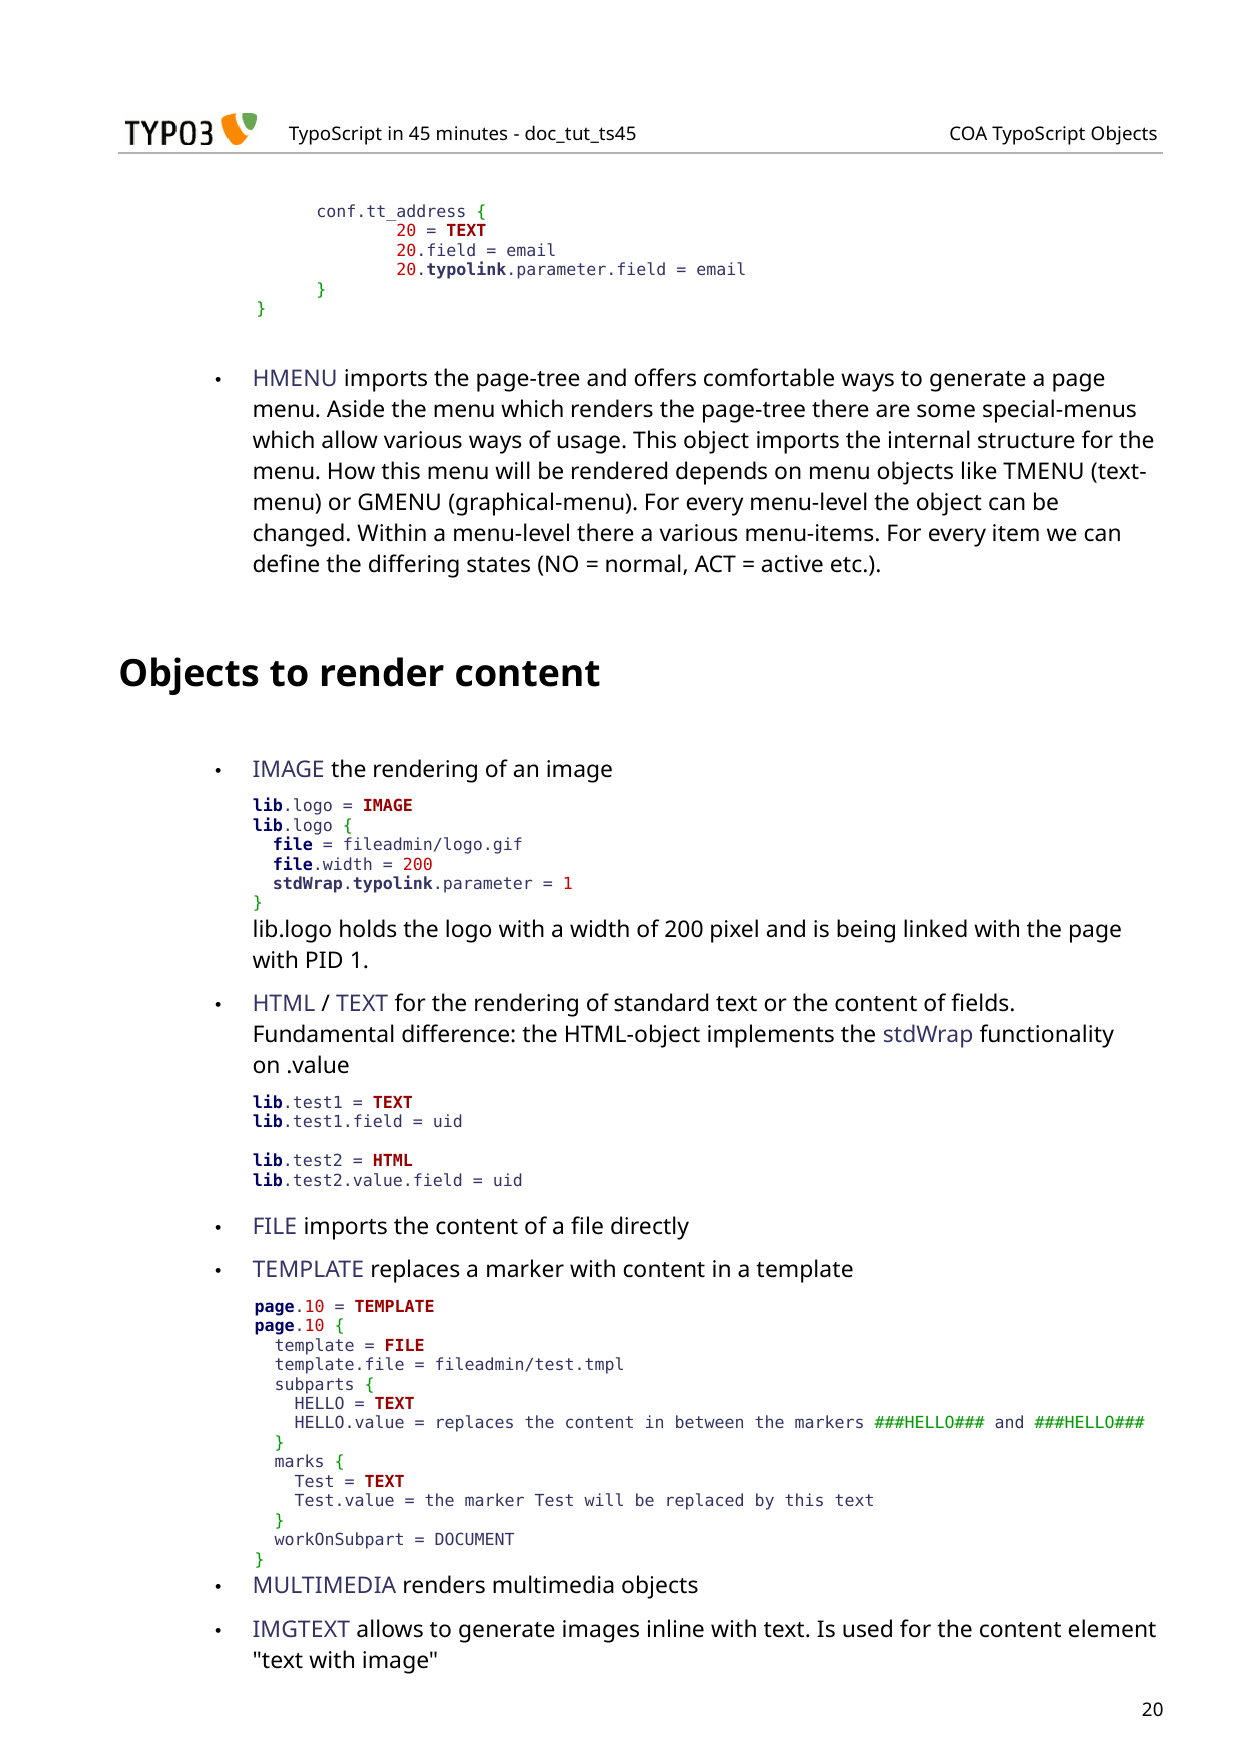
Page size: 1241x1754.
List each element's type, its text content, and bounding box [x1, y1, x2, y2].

text subparts { [236, 1374, 1163, 1394]
text page.10 = TEMPLATE [236, 1297, 1163, 1316]
text } [236, 299, 1163, 318]
text } [236, 1433, 1163, 1452]
text lib.test2.value.field = uid [236, 1171, 1163, 1210]
text Test.value = the marker Test will be replaced by this text [236, 1491, 1163, 1511]
list IMGTEXT allows to generate images inline with text. Is used for the content element "text with image" [215, 1613, 1163, 1675]
text } [236, 279, 1163, 299]
text file = fileadmin/logo.gif [236, 835, 1163, 854]
text workOnSubpart = DOCUMENT [236, 1530, 1163, 1550]
text Test = TEXT [236, 1472, 1163, 1491]
text template.file = fileadmin/test.tmpl [236, 1355, 1163, 1374]
list lib.logo holds the logo with a width of 200 pixel and is being linked with the page with PID 1. [215, 913, 1163, 975]
text 20 = TEXT [236, 221, 1163, 241]
text template = FILE [236, 1336, 1163, 1355]
text HELLO.value = replaces the content in between the markers ###HELLO### and ###HELLO### [236, 1413, 1163, 1433]
text } [236, 893, 1163, 913]
text HELLO = TEXT [236, 1394, 1163, 1413]
text conf.tt_address { [236, 202, 1163, 221]
list HTML / TEXT for the rendering of standard text or the content of fields. Fundamental difference: the HTML-object implements the stdWrap functionality on .value [215, 987, 1163, 1080]
text page.10 { [236, 1316, 1163, 1336]
text lib.logo = IMAGE [236, 796, 1163, 815]
text } [236, 1550, 1163, 1569]
list TEMPLATE replaces a marker with content in a template [215, 1253, 1163, 1284]
text 20.typolink.parameter.field = email [236, 260, 1163, 279]
text lib.test1 = TEXT [236, 1093, 1163, 1112]
subtitle Objects to render content [118, 646, 1163, 697]
text lib.test1.field = uid [236, 1112, 1163, 1132]
list MULTIMEDIA renders multimedia objects [215, 1569, 1163, 1600]
picture [124, 112, 260, 145]
list HMENU imports the page-tree and offers comfortable ways to generate a page menu. Aside the menu which renders the page-tree there are some special-menus which allow various ways of usage. This object imports the internal structure for the menu. How this menu will be rendered depends on menu objects like TMENU (text-menu) or GMENU (graphical-menu). For every menu-level the object can be changed. Within a menu-level there a various menu-items. For every item we can define the differing states (NO = normal, ACT = active etc.). [215, 362, 1163, 579]
text 20.field = email [236, 241, 1163, 260]
list FILE imports the content of a file directly [215, 1210, 1163, 1241]
list IMAGE the rendering of an image [215, 752, 1163, 783]
text stdWrap.typolink.parameter = 1 [236, 874, 1163, 893]
text lib.logo { [236, 815, 1163, 835]
text } [236, 1511, 1163, 1530]
text lib.test2 = HTML [236, 1151, 1163, 1171]
text file.width = 200 [236, 854, 1163, 874]
text marks { [236, 1452, 1163, 1472]
